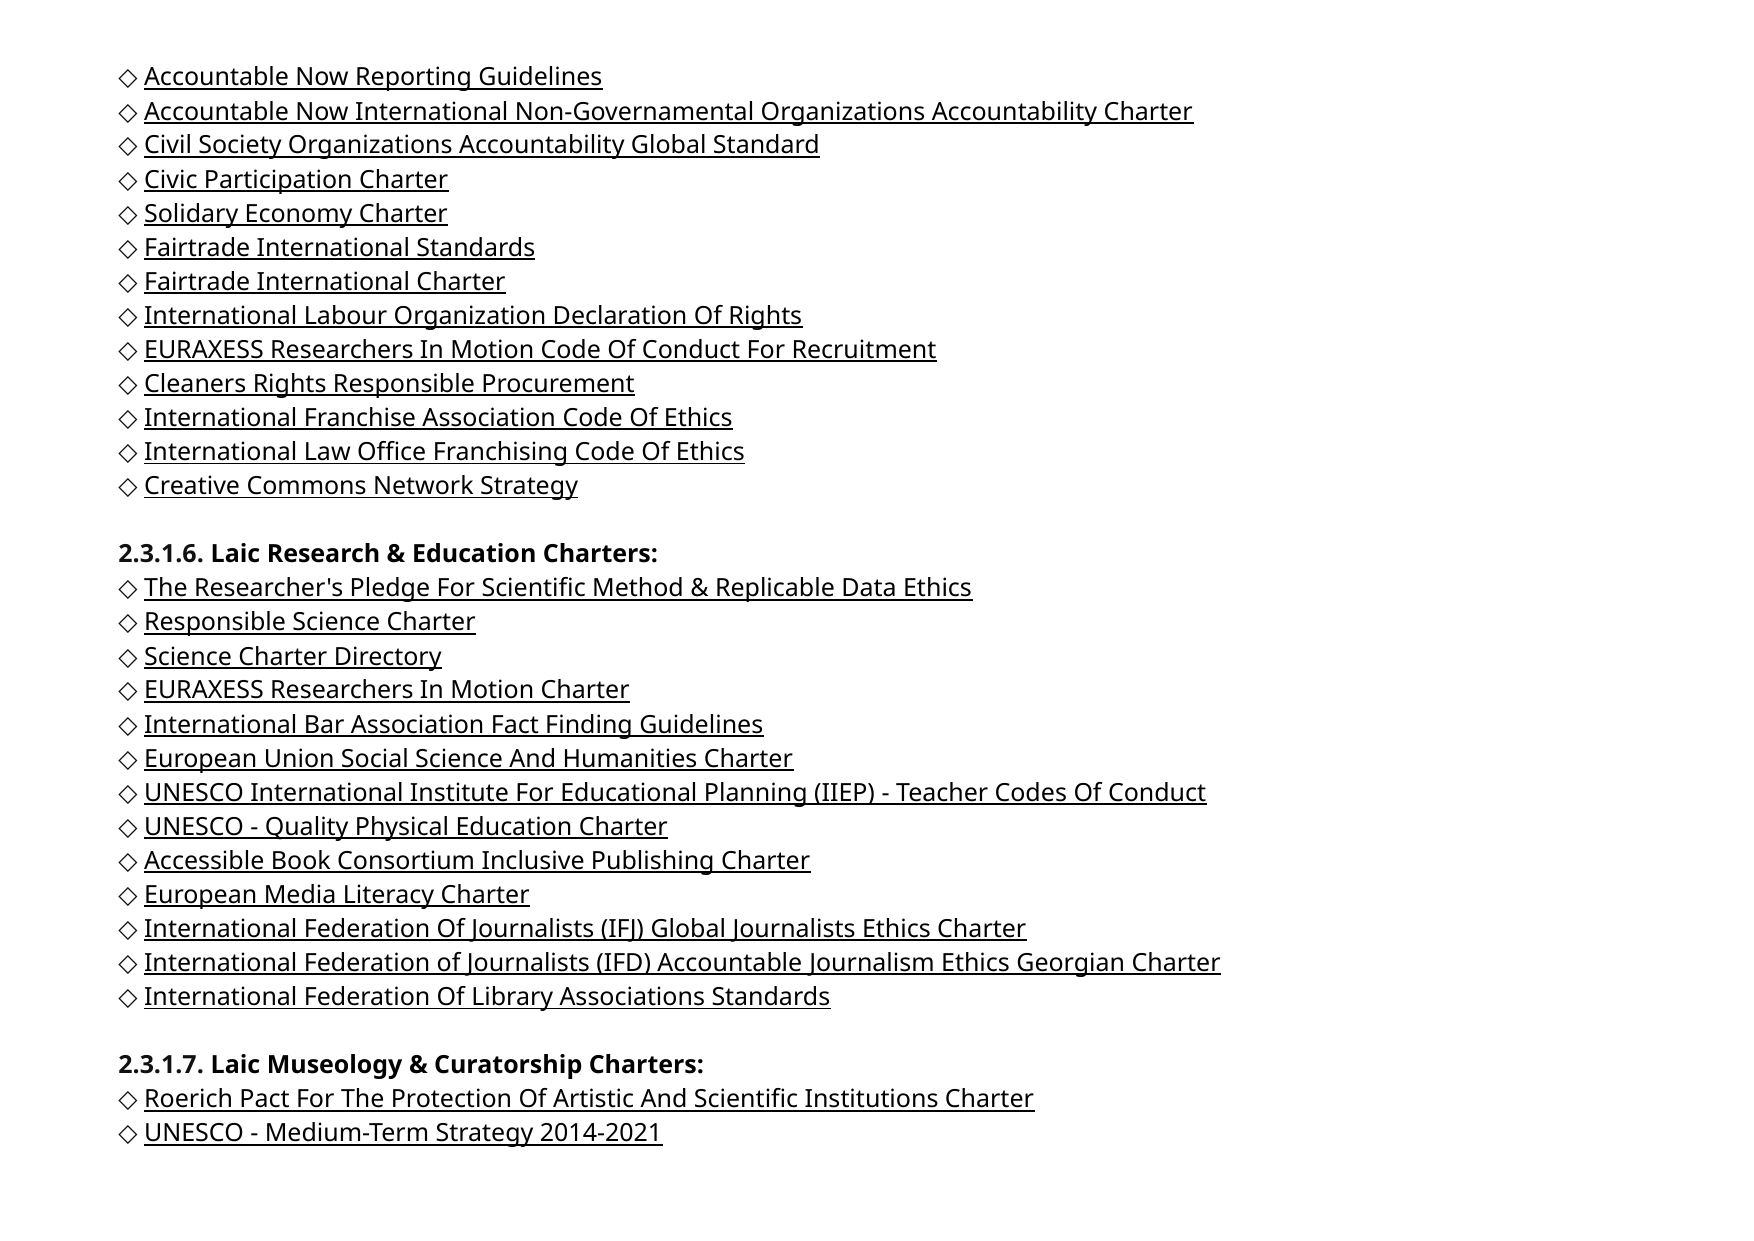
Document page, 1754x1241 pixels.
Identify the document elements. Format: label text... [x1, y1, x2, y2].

text ◇ EURAXESS Researchers In Motion Charter [118, 672, 1695, 706]
text ◇ Cleaners Rights Responsible Procurement [118, 366, 1695, 400]
text ◇ The Researcher's Pledge For Scientific Method & Replicable Data Ethics [118, 570, 1695, 604]
text ◇ Science Charter Directory [118, 638, 1695, 672]
text ◇ Civic Participation Charter [118, 161, 1695, 195]
text ◇ Fairtrade International Standards [118, 229, 1695, 263]
text 2.3.1.7. Laic Museology & Curatorship Charters: [118, 1047, 1695, 1081]
text ◇ Accountable Now Reporting Guidelines [118, 59, 1695, 93]
text ◇ EURAXESS Researchers In Motion Code Of Conduct For Recruitment [118, 332, 1695, 366]
text ◇ International Franchise Association Code Of Ethics [118, 400, 1695, 434]
text ◇ International Federation Of Library Associations Standards [118, 979, 1695, 1013]
text ◇ Creative Commons Network Strategy [118, 468, 1695, 502]
text ◇ International Federation Of Journalists (IFJ) Global Journalists Ethics Charter [118, 911, 1695, 945]
text ◇ European Union Social Science And Humanities Charter [118, 740, 1695, 774]
text ◇ UNESCO International Institute For Educational Planning (IIEP) - Teacher Codes Of Conduct [118, 774, 1695, 808]
text ◇ Accessible Book Consortium Inclusive Publishing Charter [118, 842, 1695, 877]
text ◇ International Labour Organization Declaration Of Rights [118, 297, 1695, 332]
text ◇ UNESCO - Quality Physical Education Charter [118, 808, 1695, 842]
text ◇ International Bar Association Fact Finding Guidelines [118, 706, 1695, 740]
text ◇ Civil Society Organizations Accountability Global Standard [118, 127, 1695, 161]
text ◇ Roerich Pact For The Protection Of Artistic And Scientific Institutions Charter [118, 1081, 1695, 1115]
text ◇ Responsible Science Charter [118, 604, 1695, 638]
text ◇ European Media Literacy Charter [118, 877, 1695, 911]
text ◇ Solidary Economy Charter [118, 195, 1695, 229]
text ◇ International Law Office Franchising Code Of Ethics [118, 434, 1695, 468]
text 2.3.1.6. Laic Research & Education Charters: [118, 536, 1695, 570]
text ◇ Accountable Now International Non-Governamental Organizations Accountability Charter [118, 93, 1695, 127]
text ◇ UNESCO - Medium-Term Strategy 2014-2021 [118, 1115, 1695, 1149]
text ◇ Fairtrade International Charter [118, 263, 1695, 297]
text ◇ International Federation of Journalists (IFD) Accountable Journalism Ethics Georgian Charter [118, 945, 1695, 979]
